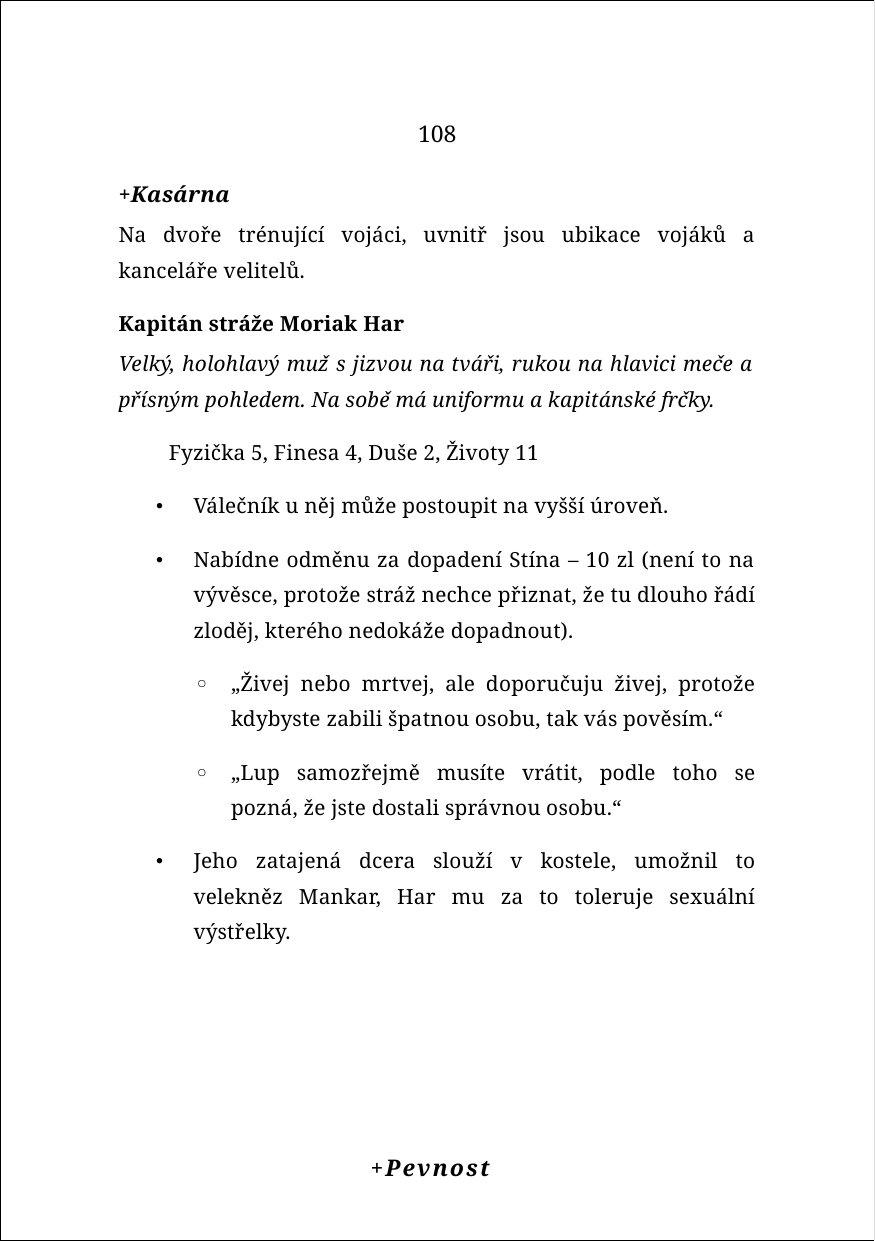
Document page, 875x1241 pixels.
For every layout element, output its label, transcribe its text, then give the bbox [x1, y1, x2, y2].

list „Lup samozřejmě musíte vrátit, podle toho se pozná, že jste dostali správnou osobu.“ [193, 758, 756, 822]
list „Živej nebo mrtvej, ale doporučuju živej, protože kdybyste zabili špatnou osobu, tak vás pověsím.“ [193, 669, 756, 733]
subtitle +Kasárna [118, 179, 756, 209]
subtitle Kapitán stráže Moriak Har [118, 309, 756, 338]
text Velký, holohlavý muž s jizvou na tváři, rukou na hlavici meče a přísným pohledem. Na sobě má uniformu a kapitánské frčky. [118, 349, 756, 413]
text Na dvoře trénující vojáci, uvnitř jsou ubikace vojáků a kanceláře velitelů. [118, 221, 756, 284]
list Nabídne odměnu za dopadení Stína – 10 zl (není to na vývěsce, protože stráž nechce přiznat, že tu dlouho řádí zloděj, kterého nedokáže dopadnout). [156, 545, 756, 644]
list Jeho zatajená dcera slouží v kostele, umožnil to velekněz Mankar, Har mu za to toleruje sexuální výstřelky. [156, 846, 756, 946]
list Válečník u něj může postoupit na vyšší úroveň. [156, 491, 756, 520]
text Fyzička 5, Finesa 4, Duše 2, Životy 11 [168, 438, 756, 467]
